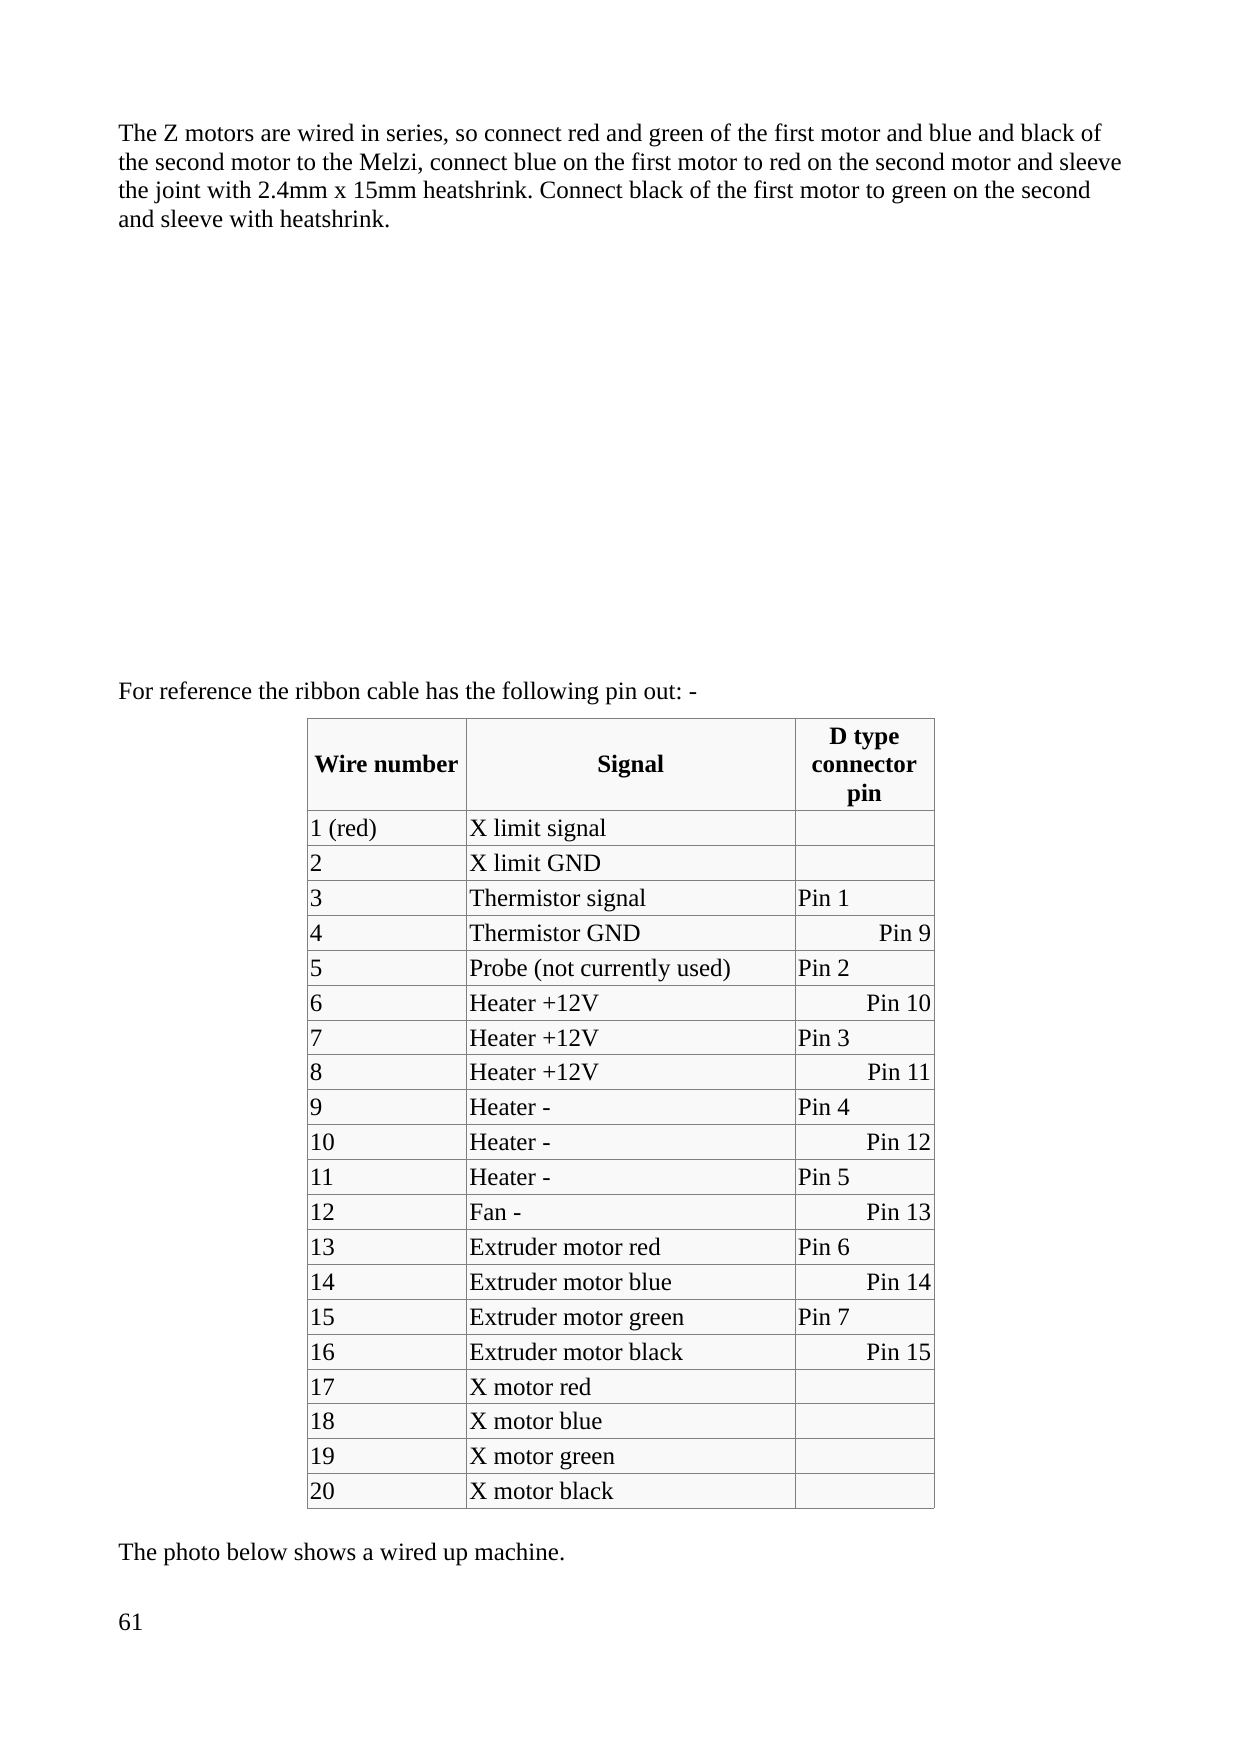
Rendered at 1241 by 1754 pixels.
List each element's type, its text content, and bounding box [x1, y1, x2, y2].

table_cell [796, 846, 934, 880]
table_cell Heater - [467, 1125, 795, 1159]
table_cell Pin 14 [796, 1265, 934, 1299]
table_cell Pin 6 [796, 1230, 934, 1264]
table_cell Heater +12V [467, 1055, 795, 1089]
table_cell X motor red [467, 1370, 795, 1403]
table_cell Extruder motor red [467, 1230, 795, 1264]
table_header D type connector pin [796, 719, 934, 810]
table_cell Probe (not currently used) [467, 951, 795, 984]
table_cell 7 [308, 1021, 466, 1054]
table_cell [796, 1370, 934, 1403]
table_cell Pin 3 [796, 1021, 934, 1054]
table_cell 13 [308, 1230, 466, 1264]
table_cell Extruder motor blue [467, 1265, 795, 1299]
table_cell 15 [308, 1300, 466, 1333]
table_cell 19 [308, 1439, 466, 1473]
table_cell 16 [308, 1335, 466, 1368]
table_cell 8 [308, 1055, 466, 1089]
table_cell Pin 7 [796, 1300, 934, 1333]
table_cell [796, 1404, 934, 1438]
table_cell 2 [308, 846, 466, 880]
table_cell 5 [308, 951, 466, 984]
text The Z motors are wired in series, so connect red and green of the first motor and blue and black of the second motor to the Melzi, connect blue on the first motor to red on the second motor and sleeve the joint with 2.4mm x 15mm heatshrink. Connect black of the first motor to green on the second and sleeve with heatshrink. [118, 118, 1122, 233]
table_header Signal [467, 719, 795, 810]
table_cell Heater +12V [467, 1021, 795, 1054]
table_cell 20 [308, 1474, 466, 1508]
table_cell Pin 9 [796, 916, 934, 950]
table_cell 6 [308, 986, 466, 1019]
table_header Wire number [308, 719, 466, 810]
table_cell Pin 4 [796, 1090, 934, 1124]
table_cell Pin 10 [796, 986, 934, 1019]
text For reference the ribbon cable has the following pin out: - [118, 676, 1122, 705]
table_cell Fan - [467, 1195, 795, 1229]
table_cell X motor black [467, 1474, 795, 1508]
table_cell Pin 2 [796, 951, 934, 984]
table_cell Extruder motor green [467, 1300, 795, 1333]
table_cell Pin 1 [796, 881, 934, 915]
table_cell 11 [308, 1160, 466, 1194]
table_cell Extruder motor black [467, 1335, 795, 1368]
table_cell 14 [308, 1265, 466, 1299]
table_cell Pin 11 [796, 1055, 934, 1089]
table_cell Heater +12V [467, 986, 795, 1019]
table_cell 17 [308, 1370, 466, 1403]
table_cell X motor green [467, 1439, 795, 1473]
table_cell 18 [308, 1404, 466, 1438]
table_cell Thermistor signal [467, 881, 795, 915]
table_cell X limit signal [467, 811, 795, 845]
table_cell [796, 811, 934, 845]
table_cell Pin 12 [796, 1125, 934, 1159]
table_cell Thermistor GND [467, 916, 795, 950]
table_cell 1 (red) [308, 811, 466, 845]
table_cell 10 [308, 1125, 466, 1159]
table_cell [796, 1439, 934, 1473]
table_cell Pin 15 [796, 1335, 934, 1368]
table_cell X motor blue [467, 1404, 795, 1438]
table_cell Pin 5 [796, 1160, 934, 1194]
table_cell X limit GND [467, 846, 795, 880]
table_cell 4 [308, 916, 466, 950]
table_cell [796, 1474, 934, 1508]
table_cell Heater - [467, 1090, 795, 1124]
table_cell 12 [308, 1195, 466, 1229]
table_cell Heater - [467, 1160, 795, 1194]
table_cell Pin 13 [796, 1195, 934, 1229]
table_cell 3 [308, 881, 466, 915]
table_cell 9 [308, 1090, 466, 1124]
text The photo below shows a wired up machine. [118, 1508, 1122, 1566]
